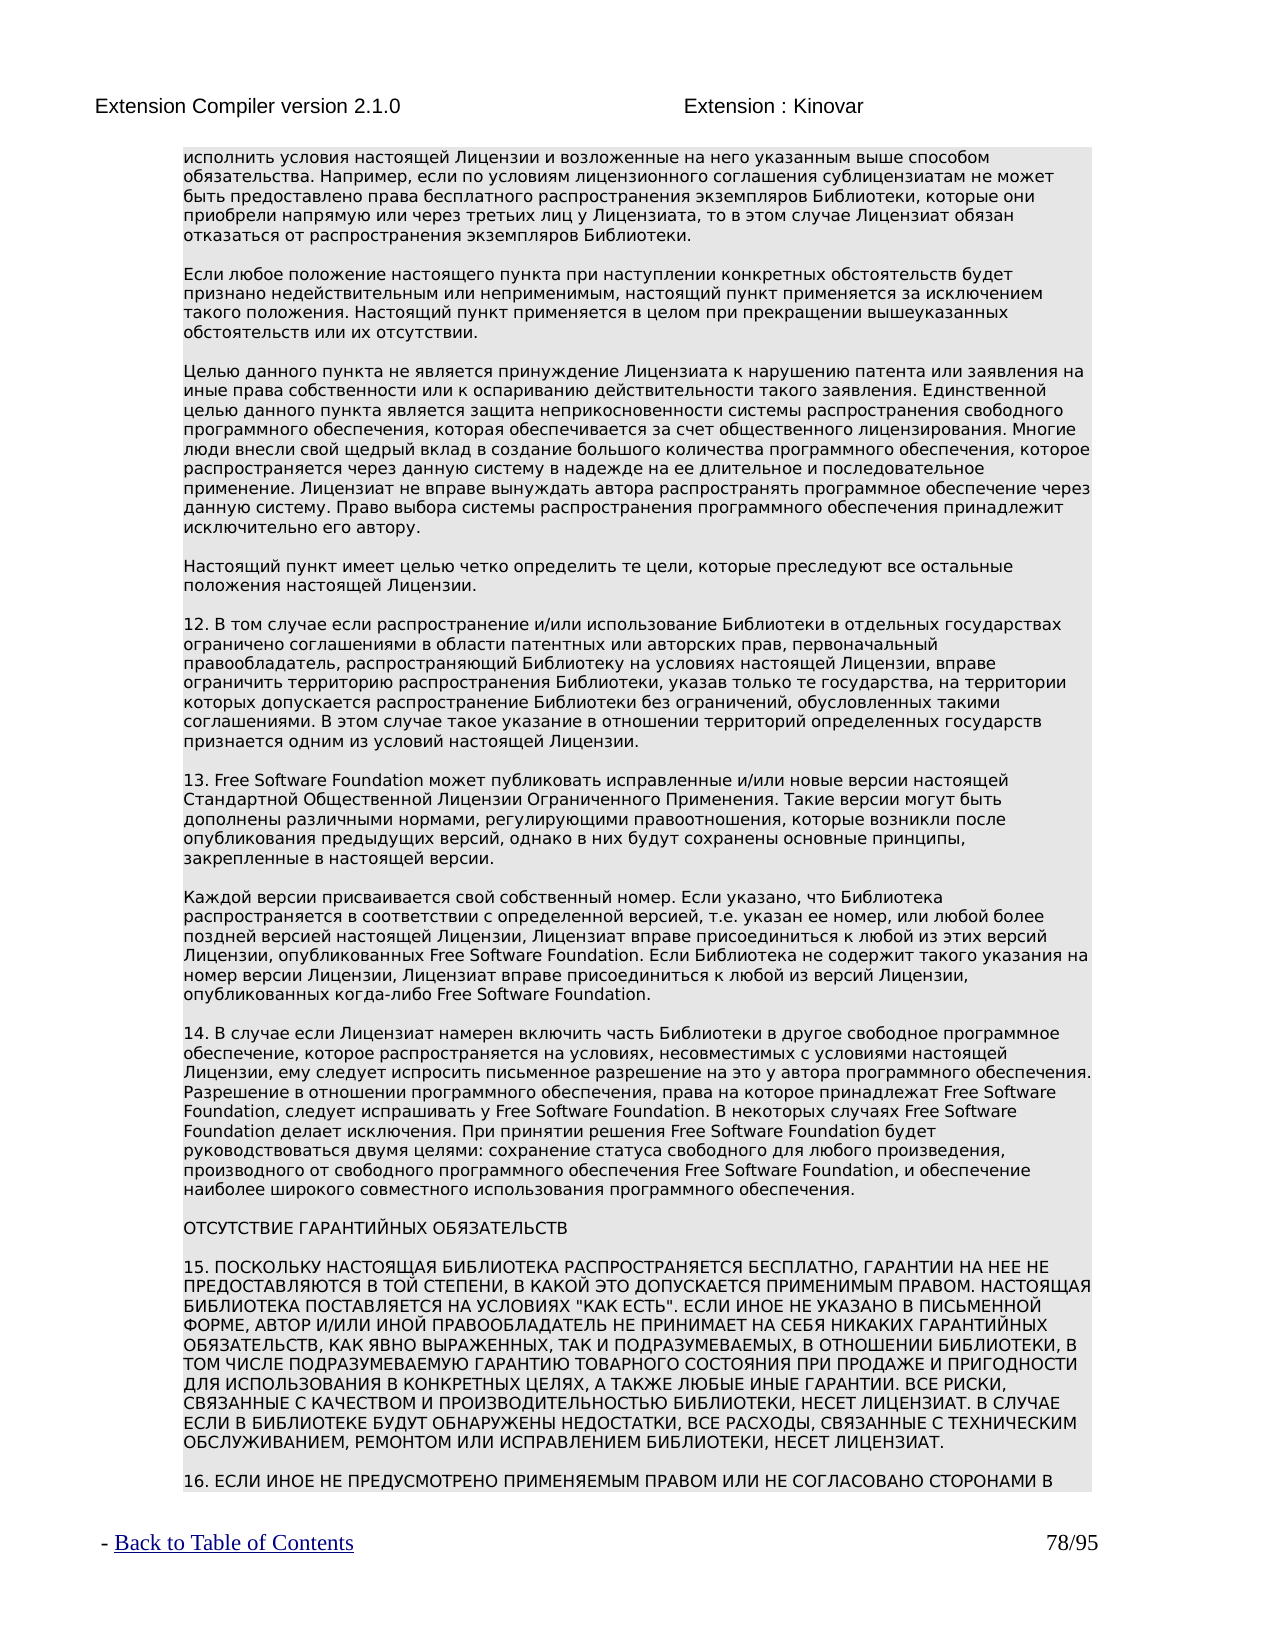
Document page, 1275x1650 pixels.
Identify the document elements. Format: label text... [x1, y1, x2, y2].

text Каждой версии присваивается свой собственный номер. Если указано, что Библиотека распространяется в соответствии с определенной версией, т.е. указан ее номер, или любой более поздней версией настоящей Лицензии, Лицензиат вправе присоединиться к любой из этих версий Лицензии, опубликованных Free Software Foundation. Если Библиотека не содержит такого указания на номер версии Лицензии, Лицензиат вправе присоединиться к любой из версий Лицензии, опубликованных когда-либо Free Software Foundation. [183, 888, 1092, 1004]
text 13. Free Software Foundation может публиковать исправленные и/или новые версии настоящей Стандартной Общественной Лицензии Ограниченного Применения. Такие версии могут быть дополнены различными нормами, регулирующими правоотношения, которые возникли после опубликования предыдущих версий, однако в них будут сохранены основные принципы, закрепленные в настоящей версии. [183, 771, 1092, 868]
text Настоящий пункт имеет целью четко определить те цели, которые преследуют все остальные положения настоящей Лицензии. [183, 557, 1092, 596]
text 16. ЕСЛИ ИНОЕ НЕ ПРЕДУСМОТРЕНО ПРИМЕНЯЕМЫМ ПРАВОМ ИЛИ НЕ СОГЛАСОВАНО СТОРОНАМИ В [183, 1472, 1092, 1492]
text Целью данного пункта не является принуждение Лицензиата к нарушению патента или заявления на иные права собственности или к оспариванию действительности такого заявления. Единственной целью данного пункта является защита неприкосновенности системы распространения свободного программного обеспечения, которая обеспечивается за счет общественного лицензирования. Многие люди внесли свой щедрый вклад в создание большого количества программного обеспечения, которое распространяется через данную систему в надежде на ее длительное и последовательное применение. Лицензиат не вправе вынуждать автора распространять программное обеспечение через данную систему. Право выбора системы распространения программного обеспечения принадлежит исключительно его автору. [183, 362, 1092, 537]
text исполнить условия настоящей Лицензии и возложенные на него указанным выше способом обязательства. Например, если по условиям лицензионного соглашения сублицензиатам не может быть предоставлено права бесплатного распространения экземпляров Библиотеки, которые они приобрели напрямую или через третьих лиц у Лицензиата, то в этом случае Лицензиат обязан отказаться от распространения экземпляров Библиотеки. [183, 147, 1092, 245]
text 14. В случае если Лицензиат намерен включить часть Библиотеки в другое свободное программное обеспечение, которое распространяется на условиях, несовместимых с условиями настоящей Лицензии, ему следует испросить письменное разрешение на это у автора программного обеспечения. Разрешение в отношении программного обеспечения, права на которое принадлежат Free Software Foundation, следует испрашивать у Free Software Foundation. В некоторых случаях Free Software Foundation делает исключения. При принятии решения Free Software Foundation будет руководствоваться двумя целями: сохранение статуса свободного для любого произведения, производного от свободного программного обеспечения Free Software Foundation, и обеспечение наиболее широкого совместного использования программного обеспечения. [183, 1024, 1092, 1199]
text Если любое положение настоящего пункта при наступлении конкретных обстоятельств будет признано недействительным или неприменимым, настоящий пункт применяется за исключением такого положения. Настоящий пункт применяется в целом при прекращении вышеуказанных обстоятельств или их отсутствии. [183, 264, 1092, 342]
text 12. В том случае если распространение и/или использование Библиотеки в отдельных государствах ограничено соглашениями в области патентных или авторских прав, первоначальный правообладатель, распространяющий Библиотеку на условиях настоящей Лицензии, вправе ограничить территорию распространения Библиотеки, указав только те государства, на территории которых допускается распространение Библиотеки без ограничений, обусловленных такими соглашениями. В этом случае такое указание в отношении территорий определенных государств признается одним из условий настоящей Лицензии. [183, 615, 1092, 751]
text 15. ПОСКОЛЬКУ НАСТОЯЩАЯ БИБЛИОТЕКА РАСПРОСТРАНЯЕТСЯ БЕСПЛАТНО, ГАРАНТИИ НА НЕЕ НЕ ПРЕДОСТАВЛЯЮТСЯ В ТОЙ СТЕПЕНИ, В КАКОЙ ЭТО ДОПУСКАЕТСЯ ПРИМЕНИМЫМ ПРАВОМ. НАСТОЯЩАЯ БИБЛИОТЕКА ПОСТАВЛЯЕТСЯ НА УСЛОВИЯХ "КАК ЕСТЬ". ЕСЛИ ИНОЕ НЕ УКАЗАНО В ПИСЬМЕННОЙ ФОРМЕ, АВТОР И/ИЛИ ИНОЙ ПРАВООБЛАДАТЕЛЬ НЕ ПРИНИМАЕТ НА СЕБЯ НИКАКИХ ГАРАНТИЙНЫХ ОБЯЗАТЕЛЬСТВ, КАК ЯВНО ВЫРАЖЕННЫХ, ТАК И ПОДРАЗУМЕВАЕМЫХ, В ОТНОШЕНИИ БИБЛИОТЕКИ, В ТОМ ЧИСЛЕ ПОДРАЗУМЕВАЕМУЮ ГАРАНТИЮ ТОВАРНОГО СОСТОЯНИЯ ПРИ ПРОДАЖЕ И ПРИГОДНОСТИ ДЛЯ ИСПОЛЬЗОВАНИЯ В КОНКРЕТНЫХ ЦЕЛЯХ, А ТАКЖЕ ЛЮБЫЕ ИНЫЕ ГАРАНТИИ. ВСЕ РИСКИ, СВЯЗАННЫЕ С КАЧЕСТВОМ И ПРОИЗВОДИТЕЛЬНОСТЬЮ БИБЛИОТЕКИ, НЕСЕТ ЛИЦЕНЗИАТ. В СЛУЧАЕ ЕСЛИ В БИБЛИОТЕКЕ БУДУТ ОБНАРУЖЕНЫ НЕДОСТАТКИ, ВСЕ РАСХОДЫ, СВЯЗАННЫЕ С ТЕХНИЧЕСКИМ ОБСЛУЖИВАНИЕМ, РЕМОНТОМ ИЛИ ИСПРАВЛЕНИЕМ БИБЛИОТЕКИ, НЕСЕТ ЛИЦЕНЗИАТ. [183, 1258, 1092, 1453]
text ОТСУТСТВИЕ ГАРАНТИЙНЫХ ОБЯЗАТЕЛЬСТВ [183, 1219, 1092, 1238]
